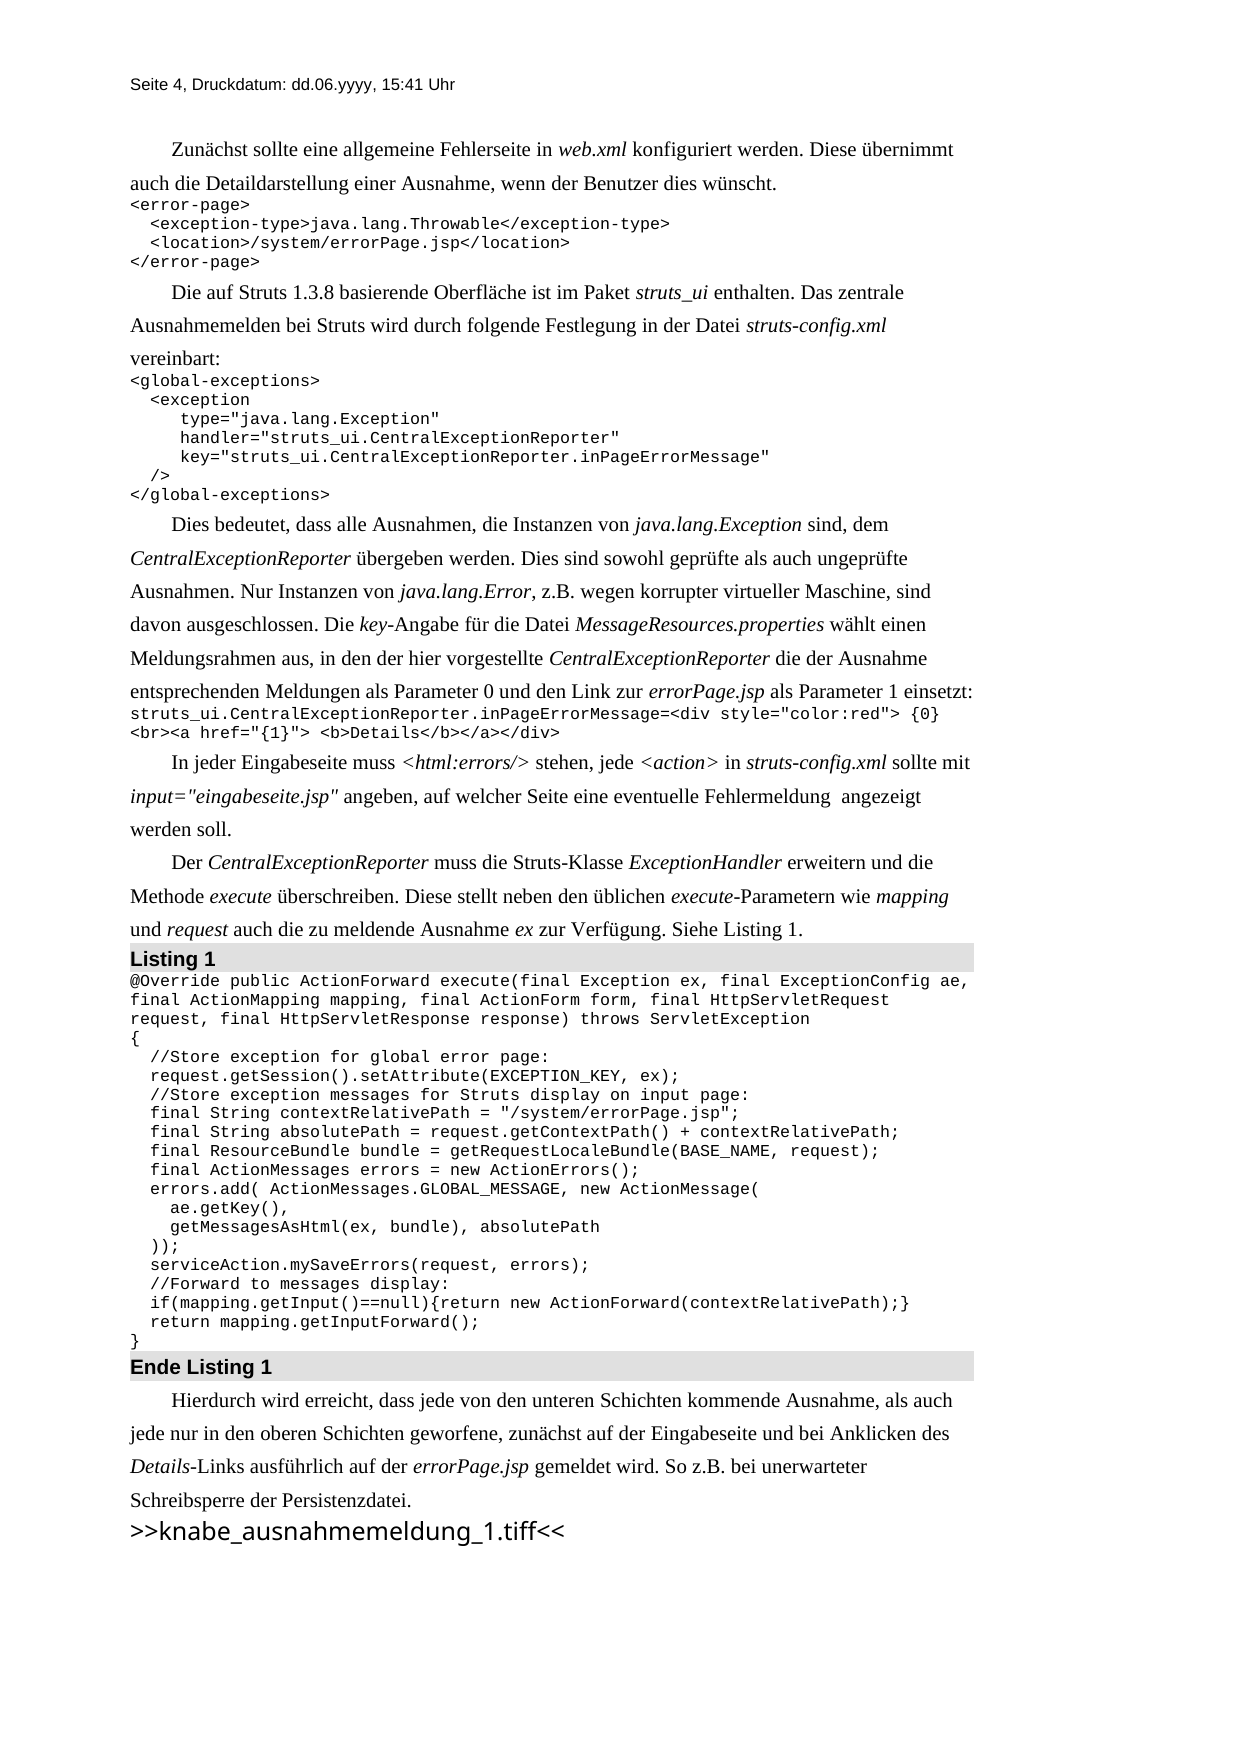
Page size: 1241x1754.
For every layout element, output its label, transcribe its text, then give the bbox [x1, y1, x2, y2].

text Der CentralExceptionReporter muss die Struts-Klasse ExceptionHandler erweitern und die Methode execute überschreiben. Diese stellt neben den üblichen execute-Parametern wie mapping und request auch die zu meldende Ausnahme ex zur Verfügung. Siehe Listing 1. [130, 843, 974, 943]
text <exception [130, 391, 974, 410]
text type="java.lang.Exception" [130, 410, 974, 429]
text <global-exceptions> [130, 372, 974, 391]
text Ende Listing 1 [130, 1351, 974, 1381]
text @Override public ActionForward execute(final Exception ex, final ExceptionConfig ae, final ActionMapping mapping, final ActionForm form, final HttpServletRequest request, final HttpServletResponse response) throws ServletException [130, 972, 974, 1029]
text serviceAction.mySaveErrors(request, errors); [130, 1257, 974, 1276]
text { [130, 1029, 974, 1048]
text key="struts_ui.CentralExceptionReporter.inPageErrorMessage" [130, 448, 974, 467]
text return mapping.getInputForward(); [130, 1313, 974, 1332]
text <location>/system/errorPage.jsp</location> [130, 234, 974, 253]
text request.getSession().setAttribute(EXCEPTION_KEY, ex); [130, 1067, 974, 1086]
text <exception-type>java.lang.Throwable</exception-type> [130, 216, 974, 234]
text if(mapping.getInput()==null){return new ActionForward(contextRelativePath);} [130, 1294, 974, 1313]
text </error-page> [130, 253, 974, 272]
text final ActionMessages errors = new ActionErrors(); [130, 1162, 974, 1181]
text final String contextRelativePath = "/system/errorPage.jsp"; [130, 1105, 974, 1124]
text )); [130, 1238, 974, 1257]
text errors.add( ActionMessages.GLOBAL_MESSAGE, new ActionMessage( [130, 1181, 974, 1200]
text getMessagesAsHtml(ex, bundle), absolutePath [130, 1219, 974, 1238]
text <error-page> [130, 197, 974, 216]
text final ResourceBundle bundle = getRequestLocaleBundle(BASE_NAME, request); [130, 1143, 974, 1162]
text Dies bedeutet, dass alle Ausnahmen, die Instanzen von java.lang.Exception sind, dem CentralExceptionReporter übergeben werden. Dies sind sowohl geprüfte als auch ungeprüfte Ausnahmen. Nur Instanzen von java.lang.Error, z.B. wegen korrupter virtueller Maschine, sind davon ausgeschlossen. Die key-Angabe für die Datei MessageResources.properties wählt einen Meldungsrahmen aus, in den der hier vorgestellte CentralExceptionReporter die der Ausnahme entsprechenden Meldungen als Parameter 0 und den Link zur errorPage.jsp als Parameter 1 einsetzt: [130, 505, 974, 705]
text In jeder Eingabeseite muss <html:errors/> stehen, jede <action> in struts-config.xml sollte mit input="eingabeseite.jsp" angeben, auf welcher Seite eine eventuelle Fehlermeldung angezeigt werden soll. [130, 743, 974, 843]
text Die auf Struts 1.3.8 basierende Oberfläche ist im Paket struts_ui enthalten. Das zentrale Ausnahmemelden bei Struts wird durch folgende Festlegung in der Datei struts-config.xml vereinbart: [130, 272, 974, 372]
text </global-exceptions> [130, 486, 974, 505]
text //Forward to messages display: [130, 1276, 974, 1294]
text /> [130, 467, 974, 486]
text >>knabe_ausnahmemeldung_1.tiff<< [130, 1514, 974, 1548]
text ae.getKey(), [130, 1200, 974, 1219]
text } [130, 1332, 974, 1351]
text Hierdurch wird erreicht, dass jede von den unteren Schichten kommende Ausnahme, als auch jede nur in den oberen Schichten geworfene, zunächst auf der Eingabeseite und bei Anklicken des Details-Links ausführlich auf der errorPage.jsp gemeldet wird. So z.B. bei unerwarteter Schreibsperre der Persistenzdatei. [130, 1381, 974, 1514]
text //Store exception for global error page: [130, 1048, 974, 1067]
text Listing 1 [130, 943, 974, 972]
text Zunächst sollte eine allgemeine Fehlerseite in web.xml konfiguriert werden. Diese übernimmt auch die Detaildarstellung einer Ausnahme, wenn der Benutzer dies wünscht. [130, 130, 974, 197]
text //Store exception messages for Struts display on input page: [130, 1086, 974, 1105]
text handler="struts_ui.CentralExceptionReporter" [130, 429, 974, 448]
text final String absolutePath = request.getContextPath() + contextRelativePath; [130, 1124, 974, 1143]
text struts_ui.CentralExceptionReporter.inPageErrorMessage=<div style="color:red"> {0} <br><a href="{1}"> <b>Details</b></a></div> [130, 705, 974, 743]
